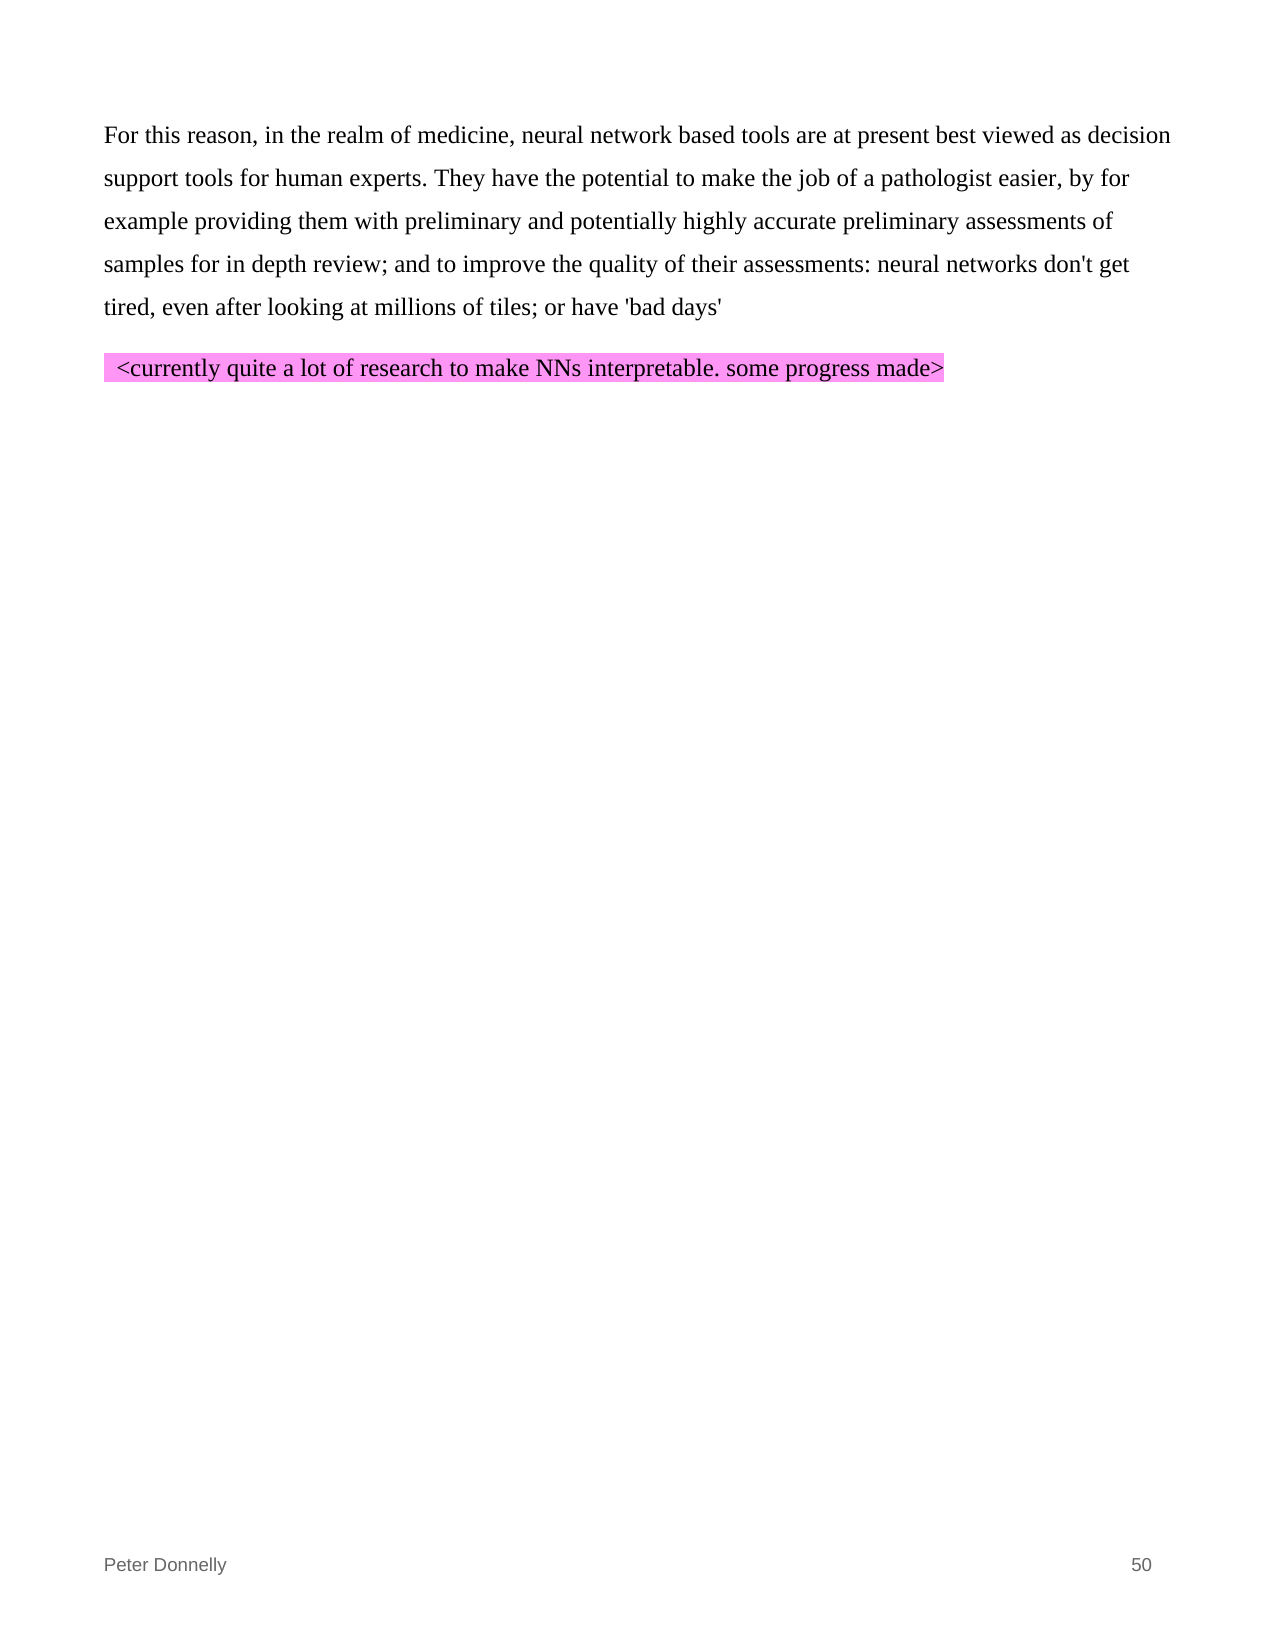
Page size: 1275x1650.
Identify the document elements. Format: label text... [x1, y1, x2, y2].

text For this reason, in the realm of medicine, neural network based tools are at present best viewed as decision support tools for human experts. They have the potential to make the job of a pathologist easier, by for example providing them with preliminary and potentially highly accurate preliminary assessments of samples for in depth review; and to improve the quality of their assessments: neural networks don't get tired, even after looking at millions of tiles; or have 'bad days' [103, 120, 1181, 321]
text <currently quite a lot of research to make NNs interpretable. some progress made> [103, 353, 1181, 382]
